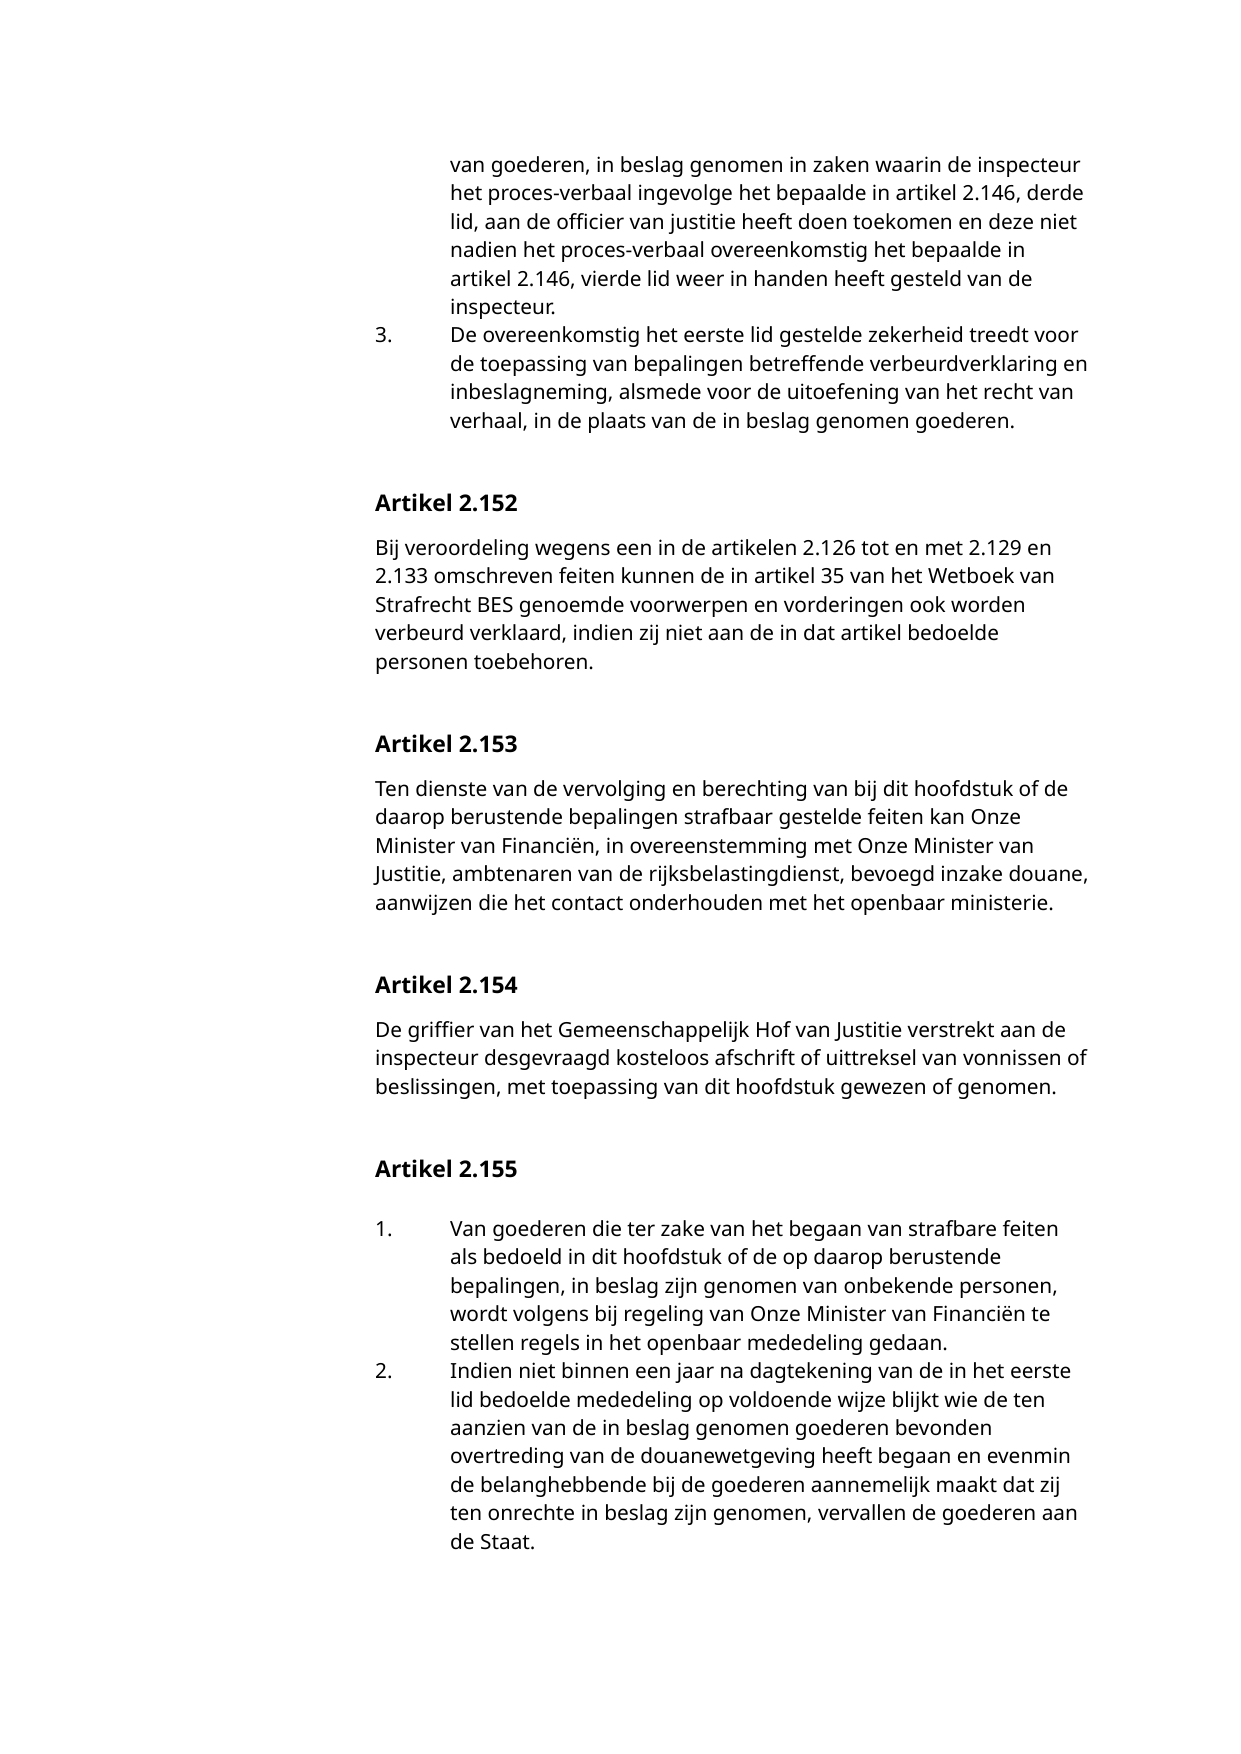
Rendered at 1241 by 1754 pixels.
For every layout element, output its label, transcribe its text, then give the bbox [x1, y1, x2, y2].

text Bij veroordeling wegens een in de artikelen 2.126 tot en met 2.129 en 2.133 omschreven feiten kunnen de in artikel 35 van het Wetboek van Strafrecht BES genoemde voorwerpen en vorderingen ook worden verbeurd verklaard, indien zij niet aan de in dat artikel bedoelde personen toebehoren. [375, 533, 1090, 675]
subtitle Artikel 2.153 [375, 728, 1090, 759]
text Ten dienste van de vervolging en berechting van bij dit hoofdstuk of de daarop berustende bepalingen strafbaar gestelde feiten kan Onze Minister van Financiën, in overeenstemming met Onze Minister van Justitie, ambtenaren van de rijksbelastingdienst, bevoegd inzake douane, aanwijzen die het contact onderhouden met het openbaar ministerie. [375, 774, 1090, 916]
list Indien niet binnen een jaar na dagtekening van de in het eerste lid bedoelde mededeling op voldoende wijze blijkt wie de ten aanzien van de in beslag genomen goederen bevonden overtreding van de douanewetgeving heeft begaan en evenmin de belanghebbende bij de goederen aannemelijk maakt dat zij ten onrechte in beslag zijn genomen, vervallen de goederen aan de Staat. [375, 1356, 1090, 1555]
list van goederen, in beslag genomen in zaken waarin de inspecteur het proces-verbaal ingevolge het bepaalde in artikel 2.146, derde lid, aan de officier van justitie heeft doen toekomen en deze niet nadien het proces-verbaal overeenkomstig het bepaalde in artikel 2.146, vierde lid weer in handen heeft gesteld van de inspecteur. [375, 150, 1090, 321]
text De griffier van het Gemeenschappelijk Hof van Justitie verstrekt aan de inspecteur desgevraagd kosteloos afschrift of uittreksel van vonnissen of beslissingen, met toepassing van dit hoofdstuk gewezen of genomen. [375, 1015, 1090, 1100]
subtitle Artikel 2.152 [375, 487, 1090, 518]
list De overeenkomstig het eerste lid gestelde zekerheid treedt voor de toepassing van bepalingen betreffende verbeurdverklaring en inbeslagneming, alsmede voor de uitoefening van het recht van verhaal, in de plaats van de in beslag genomen goederen. [375, 321, 1090, 434]
subtitle Artikel 2.155 [375, 1153, 1090, 1184]
subtitle Artikel 2.154 [375, 969, 1090, 1000]
list Van goederen die ter zake van het begaan van strafbare feiten als bedoeld in dit hoofdstuk of de op daarop berustende bepalingen, in beslag zijn genomen van onbekende personen, wordt volgens bij regeling van Onze Minister van Financiën te stellen regels in het openbaar mededeling gedaan. [375, 1214, 1090, 1356]
